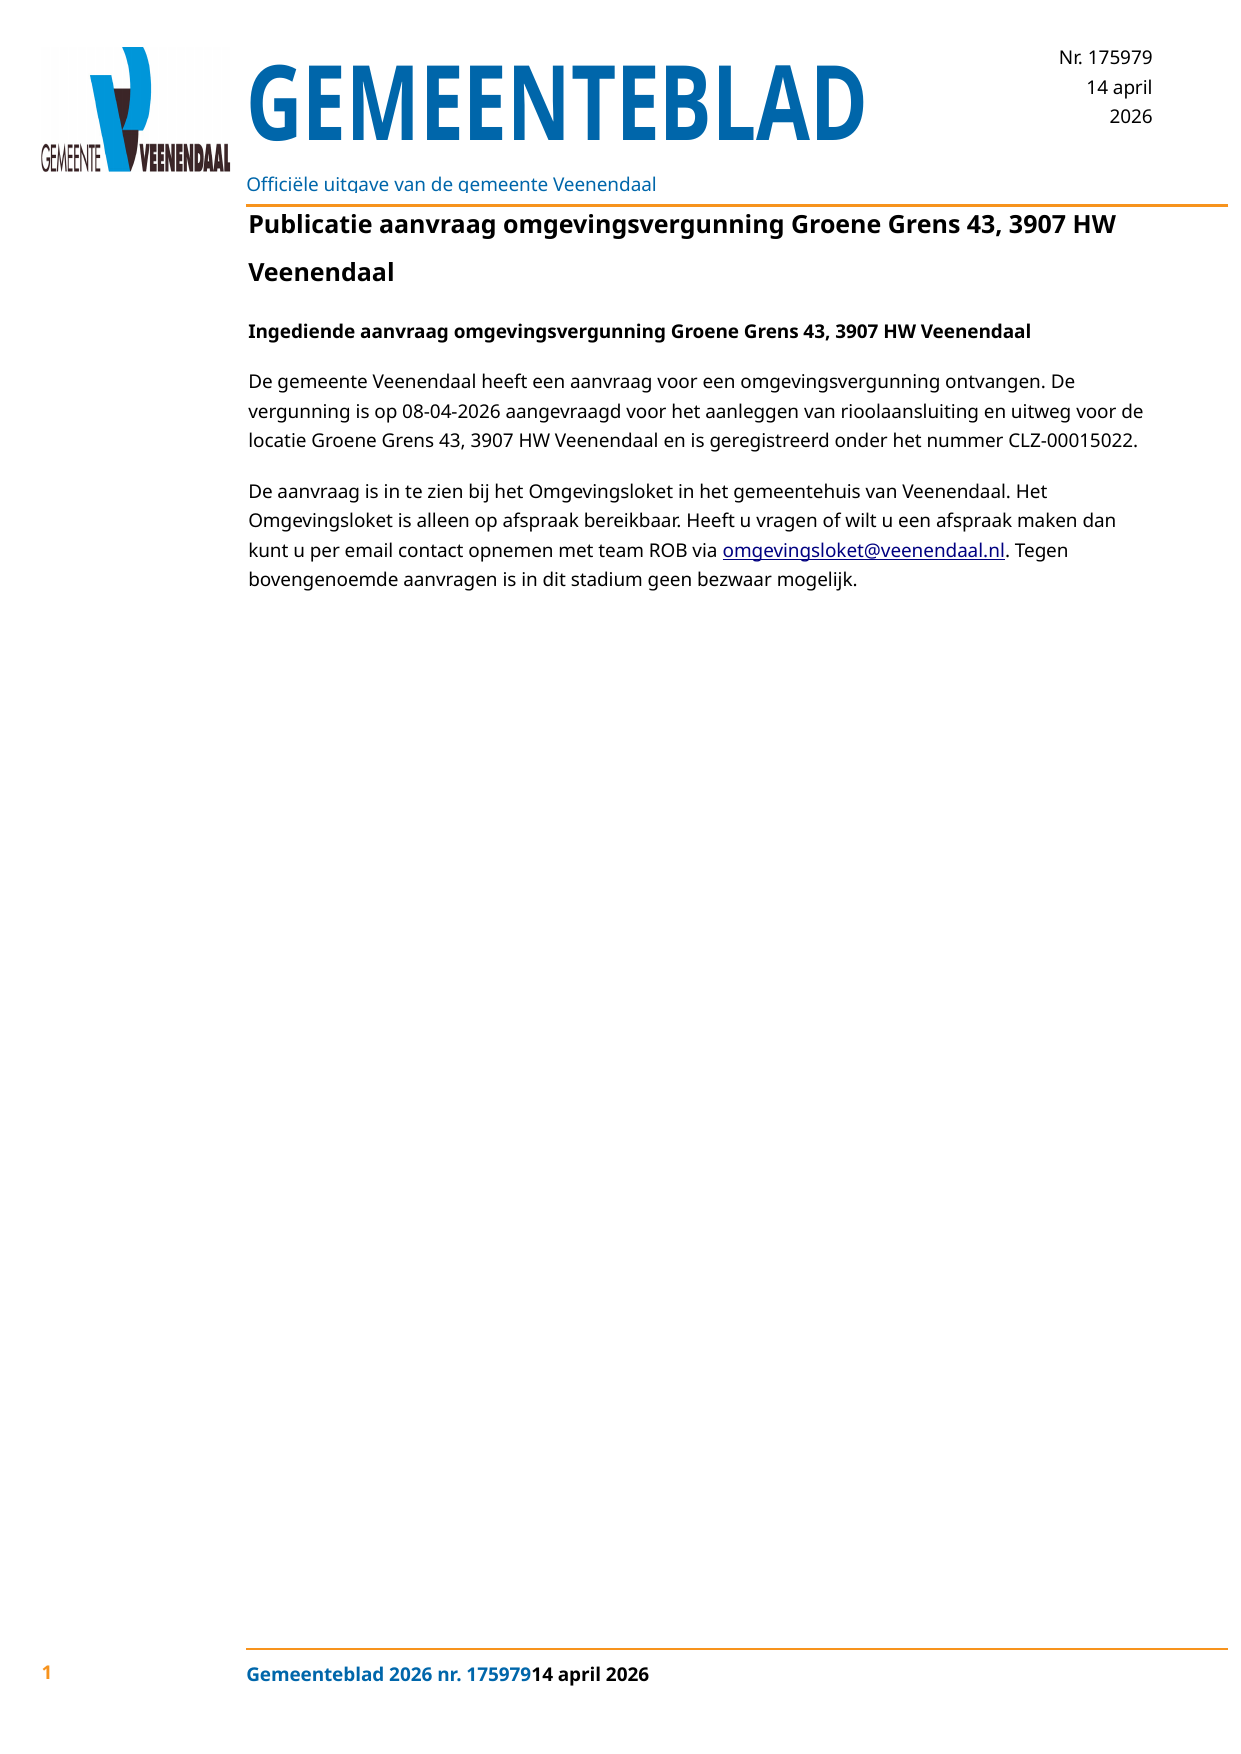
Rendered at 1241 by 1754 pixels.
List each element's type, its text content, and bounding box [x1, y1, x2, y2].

text De aanvraag is in te zien bij het Omgevingsloket in het gemeentehuis van Veenendaal. Het Omgevingsloket is alleen op afspraak bereikbaar. Heeft u vragen of wilt u een afspraak maken dan kunt u per email contact opnemen met team ROB via omgevingsloket@veenendaal.nl. Tegen bovengenoemde aanvragen is in dit stadium geen bezwaar mogelijk. [248, 478, 1152, 592]
text Ingediende aanvraag omgevingsvergunning Groene Grens 43, 3907 HW Veenendaal [248, 318, 1152, 344]
picture [123, 47, 231, 172]
text De gemeente Veenendaal heeft een aanvraag voor een omgevingsvergunning ontvangen. De vergunning is op 08-04-2026 aangevraagd voor het aanleggen van rioolaansluiting en uitweg voor de locatie Groene Grens 43, 3907 HW Veenendaal en is geregistreerd onder het nummer CLZ-00015022. [248, 368, 1152, 453]
picture [41, 47, 130, 172]
text Publicatie aanvraag omgevingsvergunning Groene Grens 43, 3907 HW Veenendaal [248, 207, 1152, 288]
